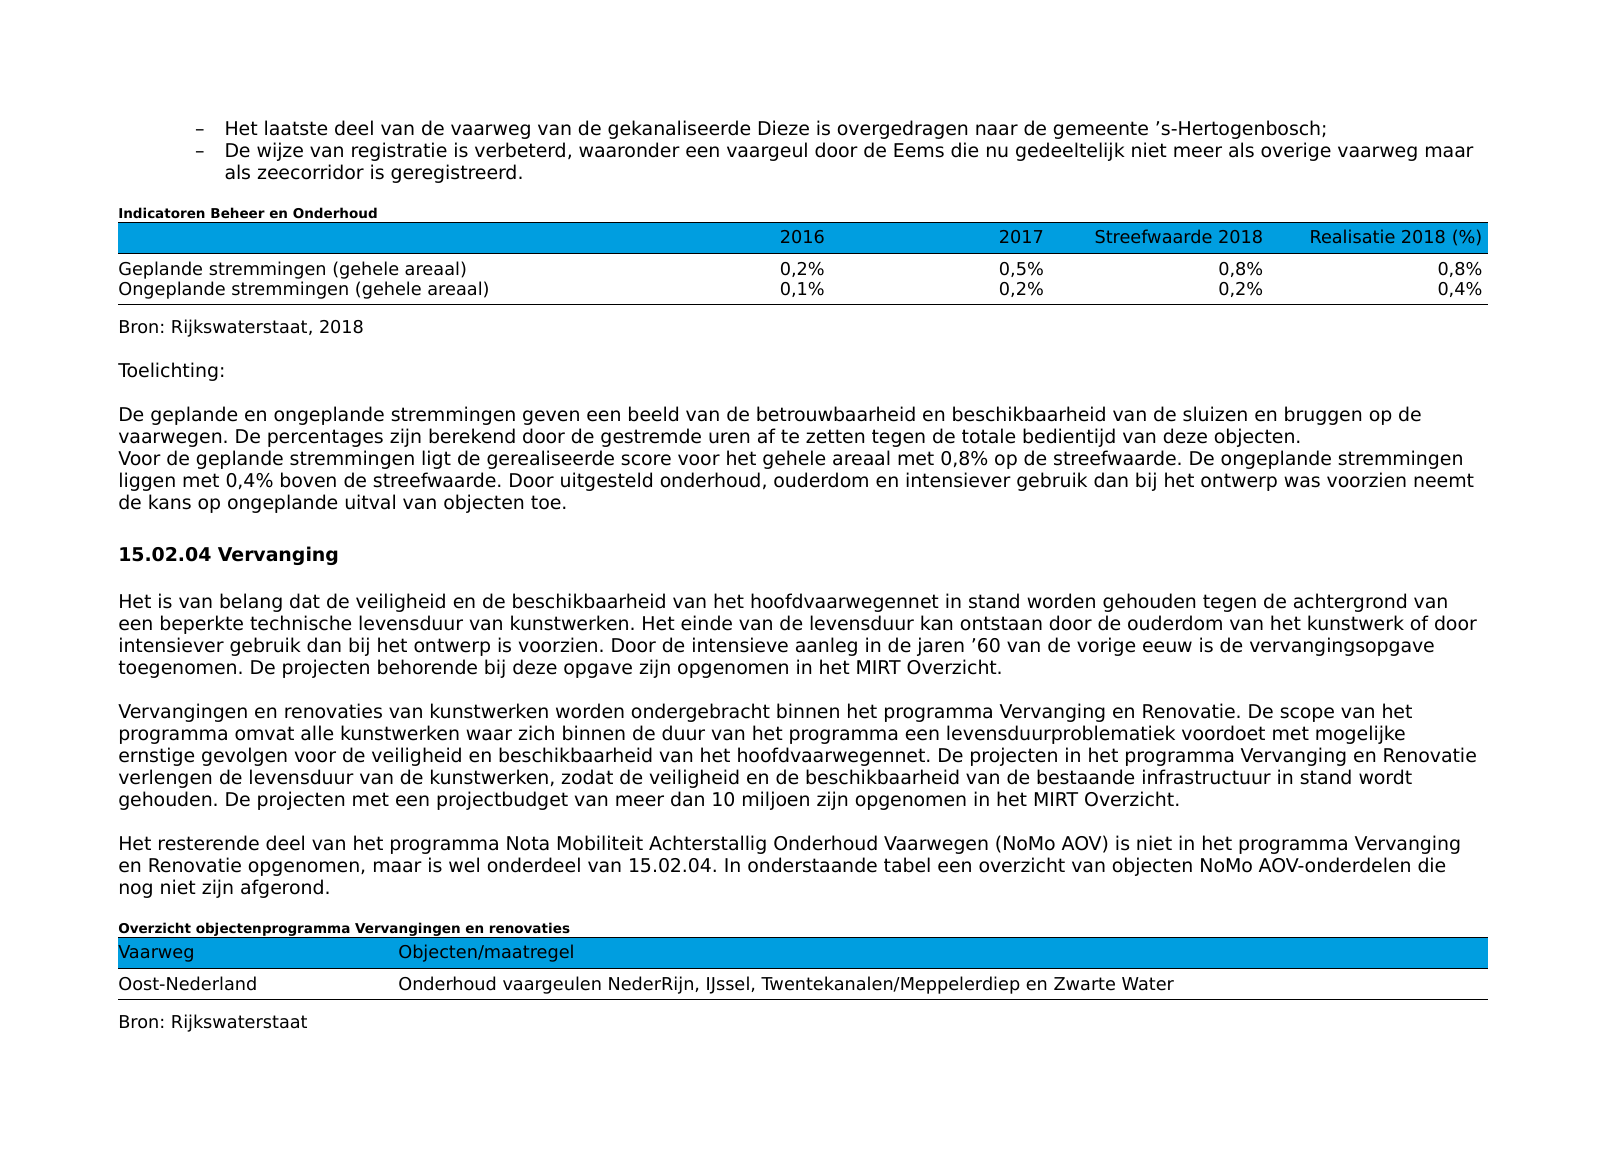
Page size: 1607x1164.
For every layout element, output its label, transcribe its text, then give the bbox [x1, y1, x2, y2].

table_cell Oost-Nederland [118, 969, 392, 999]
table_cell Bron: Rijkswaterstaat, 2018 [118, 305, 1488, 338]
table_cell Streefwaarde 2018 [1050, 223, 1269, 253]
text Het is van belang dat de veiligheid en de beschikbaarheid van het hoofdvaarwegennet in stand worden gehouden tegen de achtergrond van een beperkte technische levensduur van kunstwerken. Het einde van de levensduur kan ontstaan door de ouderdom van het kunstwerk of door intensiever gebruik dan bij het ontwerp is voorzien. Door de intensieve aanleg in de jaren ’60 van de vorige eeuw is de vervangingsopgave toegenomen. De projecten behorende bij deze opgave zijn opgenomen in het MIRT Overzicht. [118, 591, 1488, 679]
table_cell 0,8% [1269, 254, 1488, 279]
table_cell 0,4% [1269, 279, 1488, 304]
table_cell Vaarweg [118, 938, 392, 968]
subtitle Toelichting: [118, 360, 1488, 382]
table_header Indicatoren Beheer en Onderhoud [118, 206, 1488, 222]
text Vervangingen en renovaties van kunstwerken worden ondergebracht binnen het programma Vervanging en Renovatie. De scope van het programma omvat alle kunstwerken waar zich binnen de duur van het programma een levensduurproblematiek voordoet met mogelijke ernstige gevolgen voor de veiligheid en beschikbaarheid van het hoofdvaarwegennet. De projecten in het programma Vervanging en Renovatie verlengen de levensduur van de kunstwerken, zodat de veiligheid en de beschikbaarheid van de bestaande infrastructuur in stand wordt gehouden. De projecten met een projectbudget van meer dan 10 miljoen zijn opgenomen in het MIRT Overzicht. [118, 701, 1488, 811]
table_cell 2017 [830, 223, 1049, 253]
table_cell Onderhoud vaargeulen NederRijn, IJssel, Twentekanalen/Meppelerdiep en Zwarte Water [392, 969, 1488, 999]
table_cell 2016 [611, 223, 830, 253]
text Het resterende deel van het programma Nota Mobiliteit Achterstallig Onderhoud Vaarwegen (NoMo AOV) is niet in het programma Vervanging en Renovatie opgenomen, maar is wel onderdeel van 15.02.04. In onderstaande tabel een overzicht van objecten NoMo AOV-onderdelen die nog niet zijn afgerond. [118, 833, 1488, 899]
table_cell 0,8% [1050, 254, 1269, 279]
text – Het laatste deel van de vaarweg van de gekanaliseerde Dieze is overgedragen naar de gemeente ’s-Hertogenbosch; [195, 118, 1488, 140]
table_cell Objecten/maatregel [392, 938, 1488, 968]
table_cell 0,5% [830, 254, 1049, 279]
table_header Overzicht objectenprogramma Vervangingen en renovaties [118, 921, 1488, 937]
text Voor de geplande stremmingen ligt de gerealiseerde score voor het gehele areaal met 0,8% op de streefwaarde. De ongeplande stremmingen liggen met 0,4% boven de streefwaarde. Door uitgesteld onderhoud, ouderdom en intensiever gebruik dan bij het ontwerp was voorzien neemt de kans op ongeplande uitval van objecten toe. [118, 448, 1488, 514]
text – De wijze van registratie is verbeterd, waaronder een vaargeul door de Eems die nu gedeeltelijk niet meer als overige vaarweg maar als zeecorridor is geregistreerd. [195, 140, 1488, 184]
table_cell 0,2% [611, 254, 830, 279]
table_cell Ongeplande stremmingen (gehele areaal) [118, 279, 611, 304]
table_cell 0,1% [611, 279, 830, 304]
table_cell 0,2% [830, 279, 1049, 304]
table_cell 0,2% [1050, 279, 1269, 304]
table_cell Bron: Rijkswaterstaat [118, 1000, 1488, 1032]
text De geplande en ongeplande stremmingen geven een beeld van de betrouwbaarheid en beschikbaarheid van de sluizen en bruggen op de vaarwegen. De percentages zijn berekend door de gestremde uren af te zetten tegen de totale bedientijd van deze objecten. [118, 404, 1488, 448]
table_cell [118, 223, 611, 253]
table_cell Realisatie 2018 (%) [1269, 223, 1488, 253]
table_cell Geplande stremmingen (gehele areaal) [118, 254, 611, 279]
subtitle 15.02.04 Vervanging [118, 544, 1488, 566]
